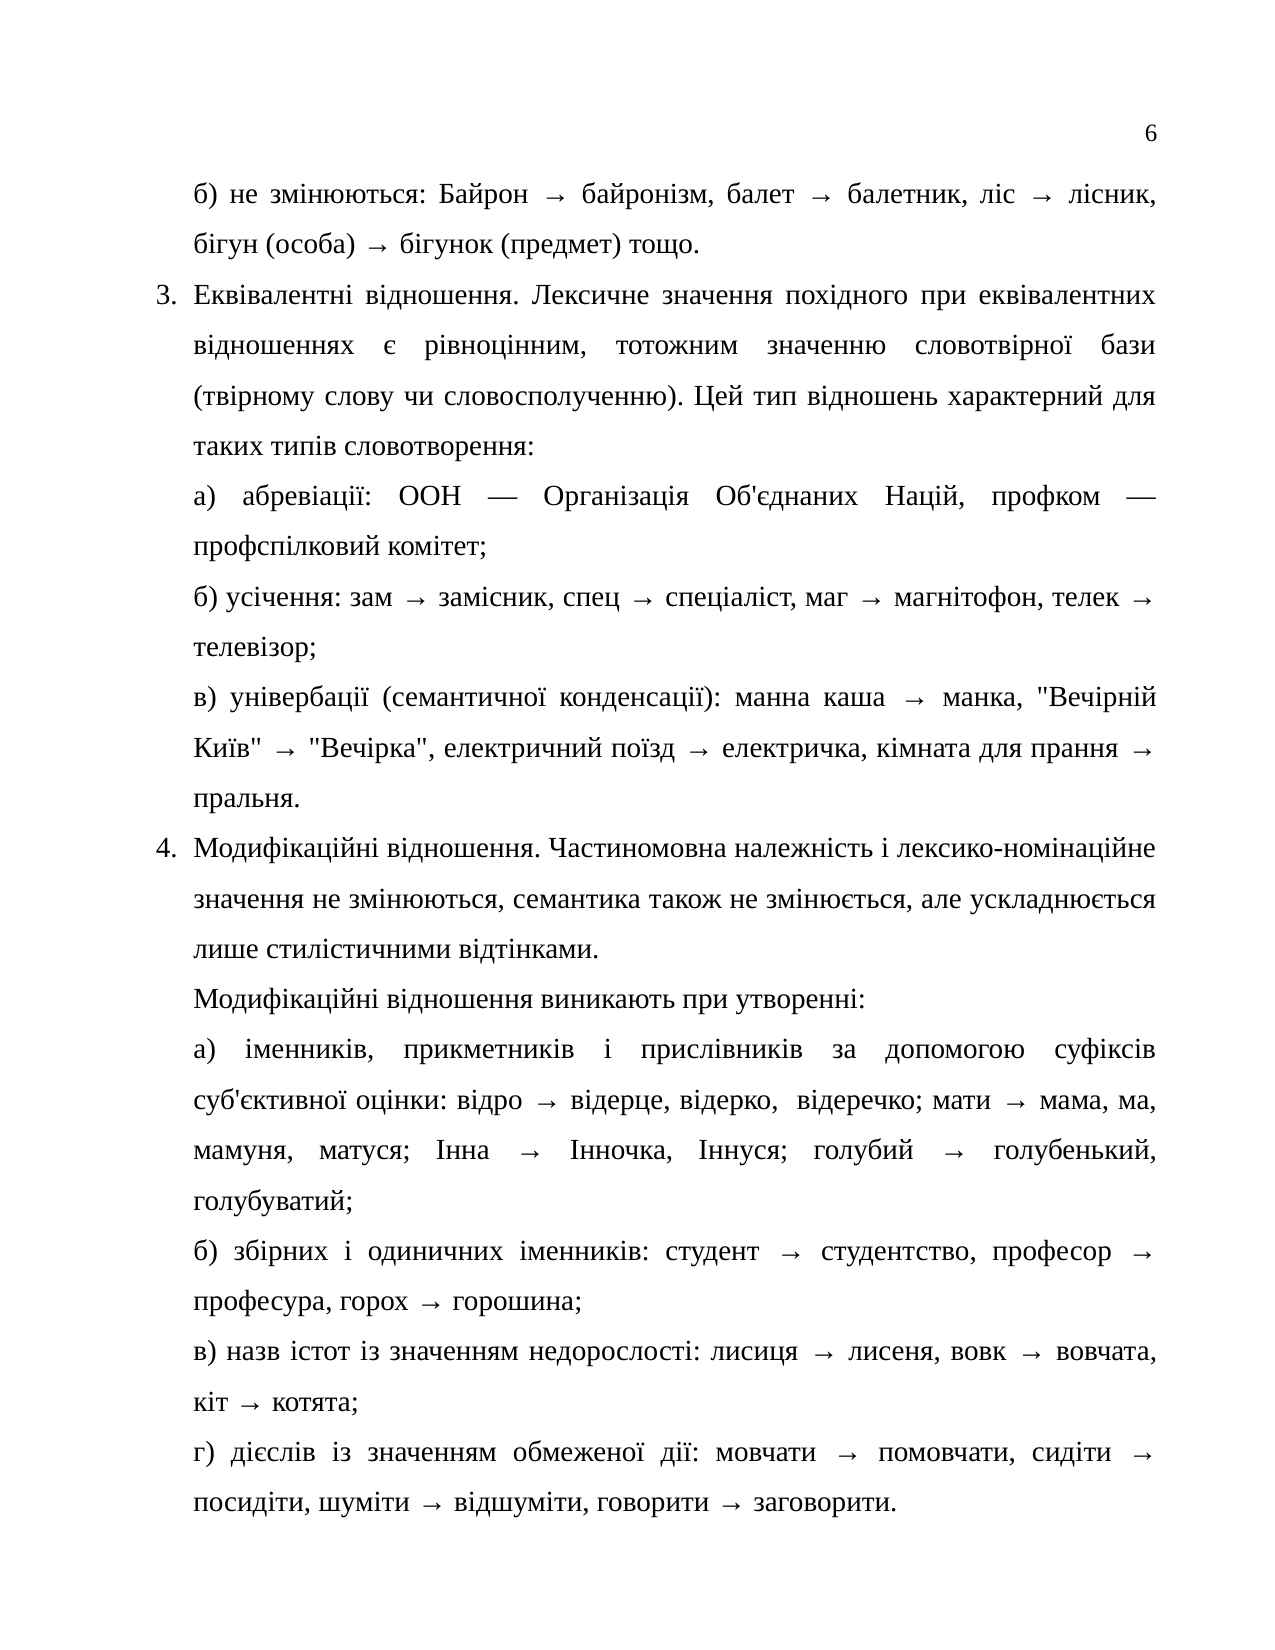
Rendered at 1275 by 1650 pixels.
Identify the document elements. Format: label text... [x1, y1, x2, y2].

list б) усічення: зам → замісник, спец → спеціаліст, маг → магнітофон, телек → телевізор; [156, 579, 1157, 663]
list а) абревіації: ООН — Організація Об'єднаних Націй, профком — профспілковий комітет; [156, 478, 1157, 562]
list б) збірних і одиничних іменників: студент → студентство, професор → професура, горох → горошина; [156, 1233, 1157, 1317]
list в) універбації (семантичної конденсації): манна каша → манка, "Вечірній Київ" → "Вечірка", електричний поїзд → електричка, кімната для прання → пральня. [156, 679, 1157, 814]
list б) не змінюються: Байрон → байронізм, балет → балетник, ліс → лісник, бігун (особа) → бігунок (предмет) тощо. [156, 176, 1157, 260]
list в) назв істот із значенням недорослості: лисиця → лисеня, вовк → вовчата, кіт → котята; [156, 1333, 1157, 1417]
list Модифікаційні відношення. Частиномовна належність і лексико-номінаційне значення не змінюються, семантика також не змінюється, але ускладнюється лише стилістичними відтінками. [156, 830, 1157, 964]
list Еквівалентні відношення. Лексичне значення похідного при еквівалентних відношеннях є рівноцінним, тотожним значенню словотвірної бази (твірному слову чи словосполученню). Цей тип відношень характерний для таких типів словотворення: [156, 277, 1157, 461]
list г) дієслів із значенням обмеженої дії: мовчати → помовчати, сидіти → посидіти, шуміти → відшуміти, говорити → заговорити. [156, 1434, 1157, 1518]
list Модифікаційні відношення виникають при утворенні: [156, 981, 1157, 1015]
list а) іменників, прикметників і прислівників за допомогою суфіксів суб'єктивної оцінки: відро → відерце, відерко, відеречко; мати → мама, ма, мамуня, матуся; Інна → Інночка, Іннуся; голубий → голубенький, голубуватий; [156, 1032, 1157, 1216]
